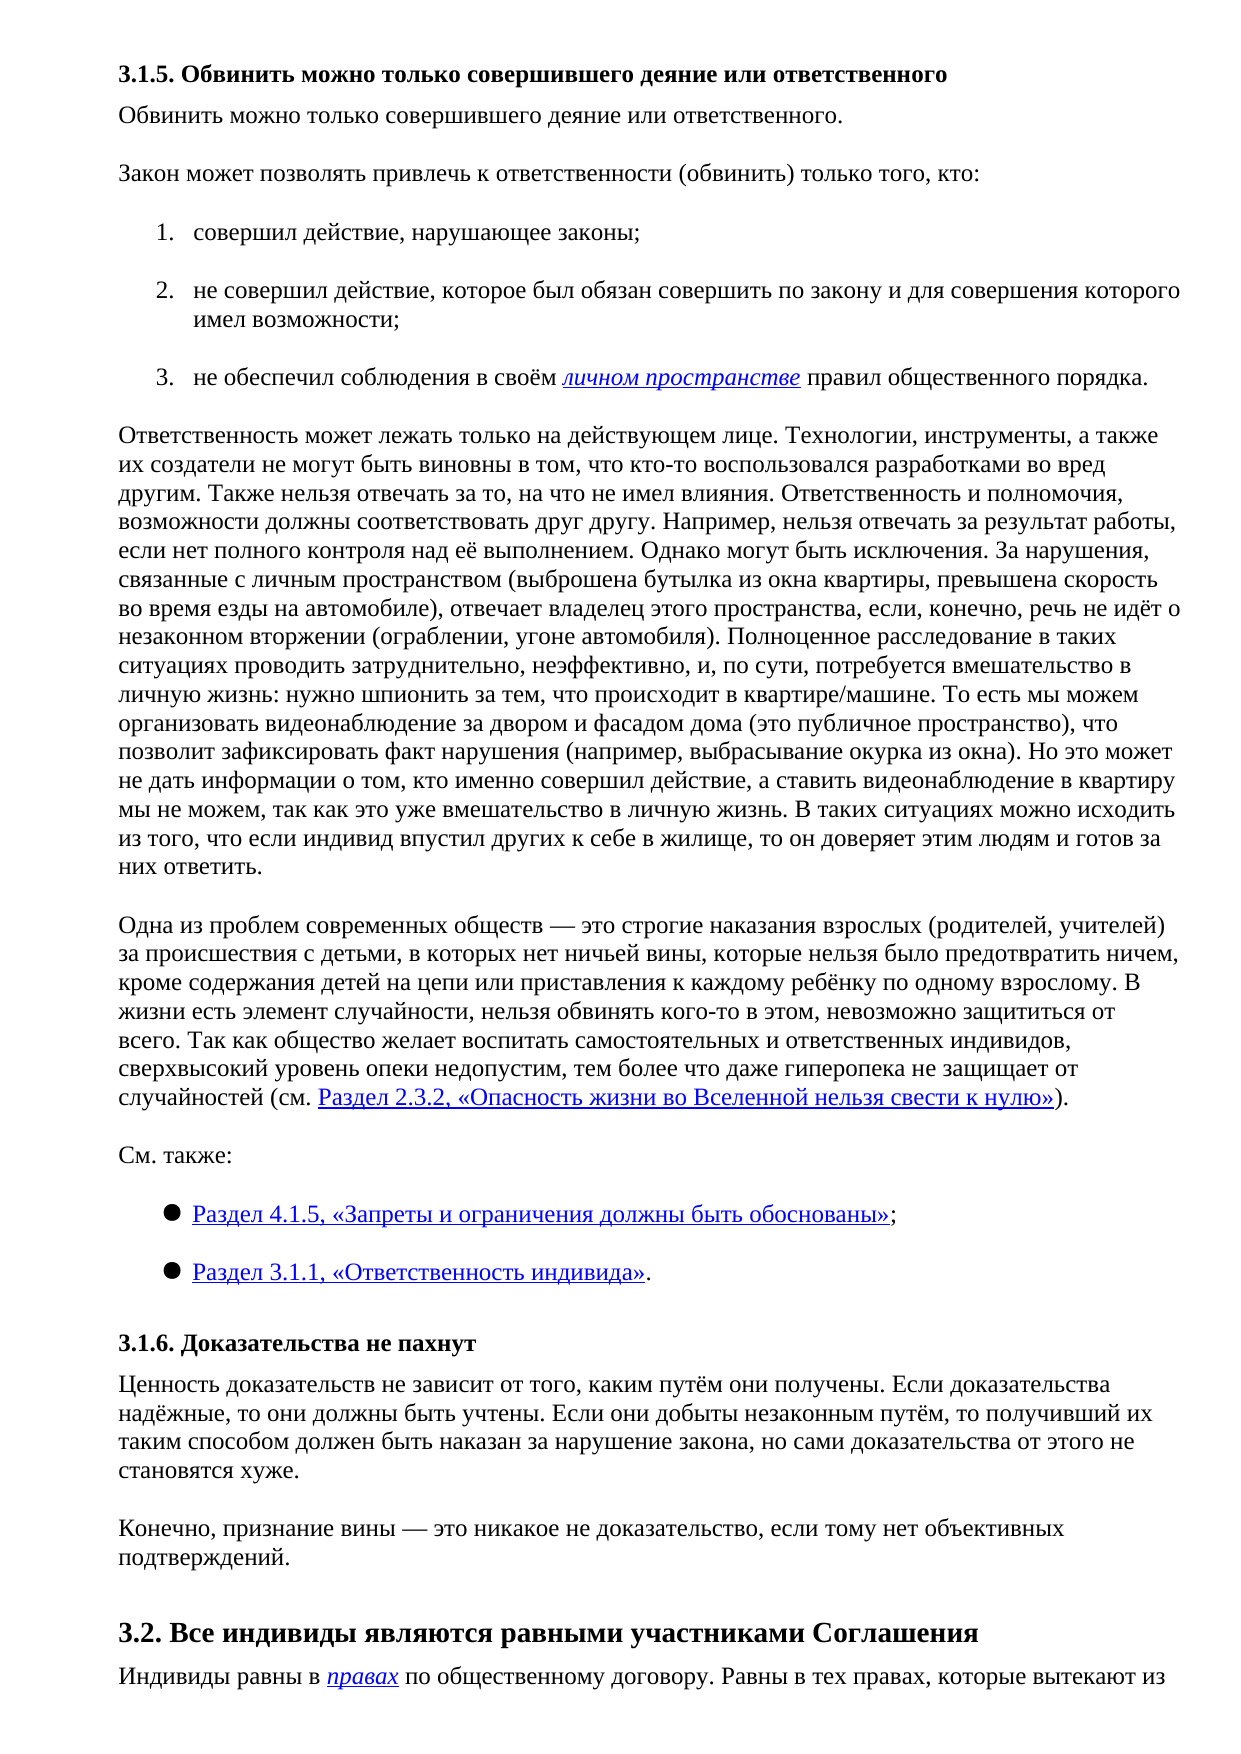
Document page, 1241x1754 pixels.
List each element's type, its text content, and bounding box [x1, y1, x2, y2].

text Ценность доказательств не зависит от того, каким путём они получены. Если доказательства надёжные, то они должны быть учтены. Если они добыты незаконным путём, то получивший их таким способом должен быть наказан за нарушение закона, но сами доказательства от этого не становятся хуже. [118, 1369, 1181, 1484]
list не обеспечил соблюдения в своём личном пространстве правил общественного порядка. [156, 362, 1181, 391]
list совершил действие, нарушающее законы; [156, 217, 1181, 246]
text Конечно, признание вины — это никакое не доказательство, если тому нет объективных подтверждений. [118, 1513, 1181, 1571]
text Одна из проблем современных обществ — это строгие наказания взрослых (родителей, учителей) за происшествия с детьми, в которых нет ничьей вины, которые нельзя было предотвратить ничем, кроме содержания детей на цепи или приставления к каждому ребёнку по одному взрослому. В жизни есть элемент случайности, нельзя обвинять кого-то в этом, невозможно защититься от всего. Так как общество желает воспитать самостоятельных и ответственных индивидов, сверхвысокий уровень опеки недопустим, тем более что даже гиперопека не защищает от случайностей (см. Раздел 2.3.2, «Опасность жизни во Вселенной нельзя свести к нулю»). [118, 910, 1181, 1111]
subtitle 3.2. Все индивиды являются равными участниками Соглашения [118, 1615, 1181, 1648]
text Закон может позволять привлечь к ответственности (обвинить) только того, кто: [118, 158, 1181, 187]
list Раздел 4.1.5, «Запреты и ограничения должны быть обоснованы»; [162, 1199, 1181, 1227]
text Обвинить можно только совершившего деяние или ответственного. [118, 100, 1181, 129]
subtitle 3.1.6. Доказательства не пахнут [118, 1328, 1181, 1356]
list Раздел 3.1.1, «Ответственность индивида». [162, 1257, 1181, 1286]
subtitle 3.1.5. Обвинить можно только совершившего деяние или ответственного [118, 59, 1181, 88]
list не совершил действие, которое был обязан совершить по закону и для совершения которого имел возможности; [156, 275, 1181, 332]
text Ответственность может лежать только на действующем лице. Технологии, инструменты, а также их создатели не могут быть виновны в том, что кто-то воспользовался разработками во вред другим. Также нельзя отвечать за то, на что не имел влияния. Ответственность и полномочия, возможности должны соответствовать друг другу. Например, нельзя отвечать за результат работы, если нет полного контроля над её выполнением. Однако могут быть исключения. За нарушения, связанные с личным пространством (выброшена бутылка из окна квартиры, превышена скорость во время езды на автомобиле), отвечает владелец этого пространства, если, конечно, речь не идёт о незаконном вторжении (ограблении, угоне автомобиля). Полноценное расследование в таких ситуациях проводить затруднительно, неэффективно, и, по сути, потребуется вмешательство в личную жизнь: нужно шпионить за тем, что происходит в квартире/машине. То есть мы можем организовать видеонаблюдение за двором и фасадом дома (это публичное пространство), что позволит зафиксировать факт нарушения (например, выбрасывание окурка из окна). Но это может не дать информации о том, кто именно совершил действие, а ставить видеонаблюдение в квартиру мы не можем, так как это уже вмешательство в личную жизнь. В таких ситуациях можно исходить из того, что если индивид впустил других к себе в жилище, то он доверяет этим людям и готов за них ответить. [118, 420, 1181, 880]
text См. также: [118, 1140, 1181, 1169]
text Индивиды равны в правах по общественному договору. Равны в тех правах, которые вытекают из [118, 1661, 1181, 1690]
